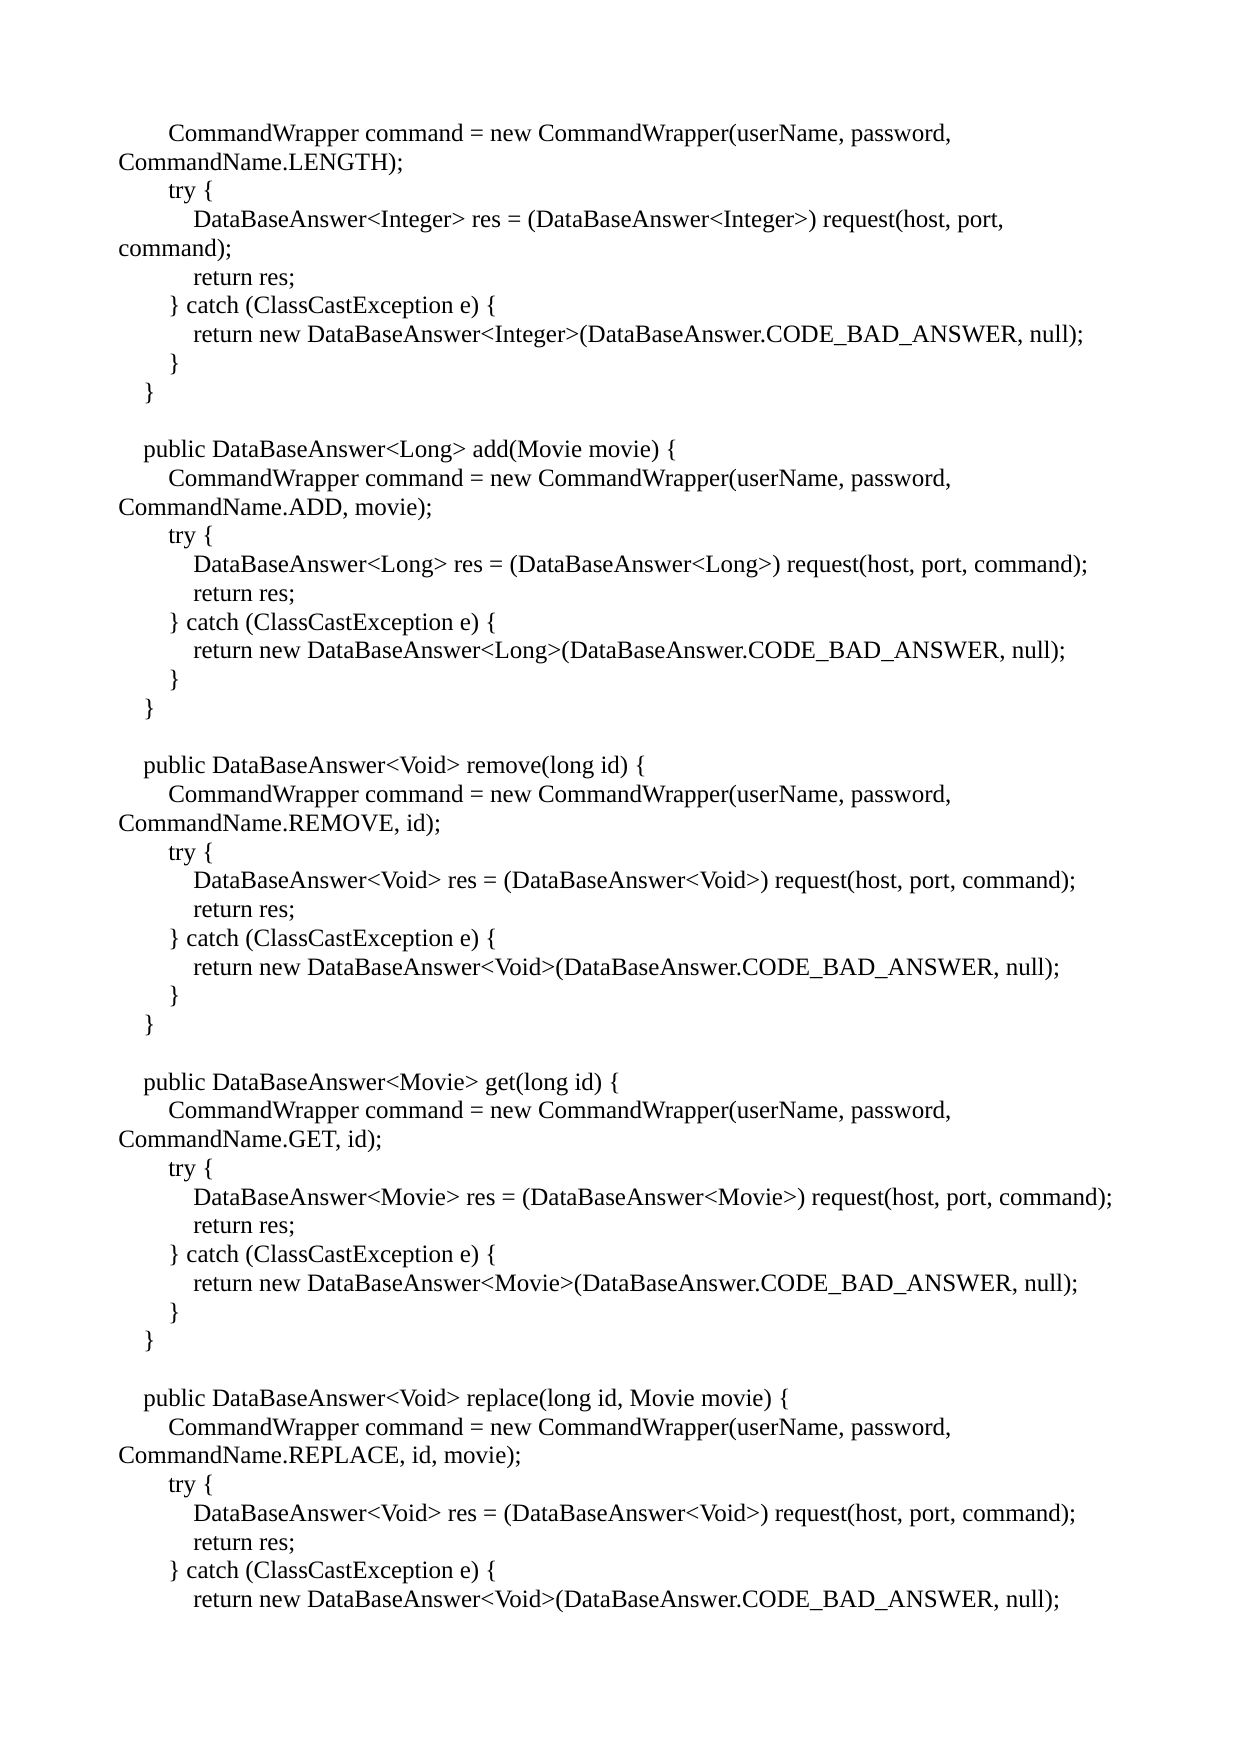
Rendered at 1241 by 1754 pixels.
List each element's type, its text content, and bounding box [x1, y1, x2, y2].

text } catch (ClassCastException e) { [118, 1239, 1122, 1268]
text } [118, 1326, 1122, 1354]
text try { [118, 521, 1122, 549]
text } catch (ClassCastException e) { [118, 923, 1122, 952]
text CommandWrapper command = new CommandWrapper(userName, password, CommandName.REMOVE, id); [118, 779, 1122, 837]
text } [118, 664, 1122, 693]
text return res; [118, 262, 1122, 291]
text } catch (ClassCastException e) { [118, 607, 1122, 636]
text return new DataBaseAnswer<Void>(DataBaseAnswer.CODE_BAD_ANSWER, null); [118, 952, 1122, 981]
text } [118, 1009, 1122, 1038]
text return new DataBaseAnswer<Integer>(DataBaseAnswer.CODE_BAD_ANSWER, null); [118, 319, 1122, 348]
text CommandWrapper command = new CommandWrapper(userName, password, CommandName.LENGTH); [118, 118, 1122, 176]
text } [118, 377, 1122, 406]
text } catch (ClassCastException e) { [118, 1556, 1122, 1584]
text } [118, 981, 1122, 1009]
text } [118, 348, 1122, 377]
text return new DataBaseAnswer<Movie>(DataBaseAnswer.CODE_BAD_ANSWER, null); [118, 1268, 1122, 1297]
text public DataBaseAnswer<Void> replace(long id, Movie movie) { [118, 1383, 1122, 1412]
text try { [118, 1153, 1122, 1182]
text CommandWrapper command = new CommandWrapper(userName, password, CommandName.GET, id); [118, 1096, 1122, 1153]
text public DataBaseAnswer<Movie> get(long id) { [118, 1067, 1122, 1096]
text } catch (ClassCastException e) { [118, 291, 1122, 319]
text return res; [118, 1527, 1122, 1556]
text try { [118, 176, 1122, 204]
text public DataBaseAnswer<Long> add(Movie movie) { [118, 434, 1122, 463]
text DataBaseAnswer<Void> res = (DataBaseAnswer<Void>) request(host, port, command); [118, 1498, 1122, 1527]
text DataBaseAnswer<Void> res = (DataBaseAnswer<Void>) request(host, port, command); [118, 866, 1122, 894]
text return res; [118, 1211, 1122, 1239]
text } [118, 1297, 1122, 1326]
text CommandWrapper command = new CommandWrapper(userName, password, CommandName.ADD, movie); [118, 463, 1122, 521]
text DataBaseAnswer<Movie> res = (DataBaseAnswer<Movie>) request(host, port, command); [118, 1182, 1122, 1211]
text } [118, 693, 1122, 722]
text DataBaseAnswer<Long> res = (DataBaseAnswer<Long>) request(host, port, command); [118, 549, 1122, 578]
text public DataBaseAnswer<Void> remove(long id) { [118, 751, 1122, 779]
text try { [118, 837, 1122, 866]
text return new DataBaseAnswer<Void>(DataBaseAnswer.CODE_BAD_ANSWER, null); [118, 1584, 1122, 1613]
text try { [118, 1469, 1122, 1498]
text return res; [118, 578, 1122, 607]
text return res; [118, 894, 1122, 923]
text return new DataBaseAnswer<Long>(DataBaseAnswer.CODE_BAD_ANSWER, null); [118, 636, 1122, 664]
text CommandWrapper command = new CommandWrapper(userName, password, CommandName.REPLACE, id, movie); [118, 1412, 1122, 1469]
text DataBaseAnswer<Integer> res = (DataBaseAnswer<Integer>) request(host, port, command); [118, 204, 1122, 262]
